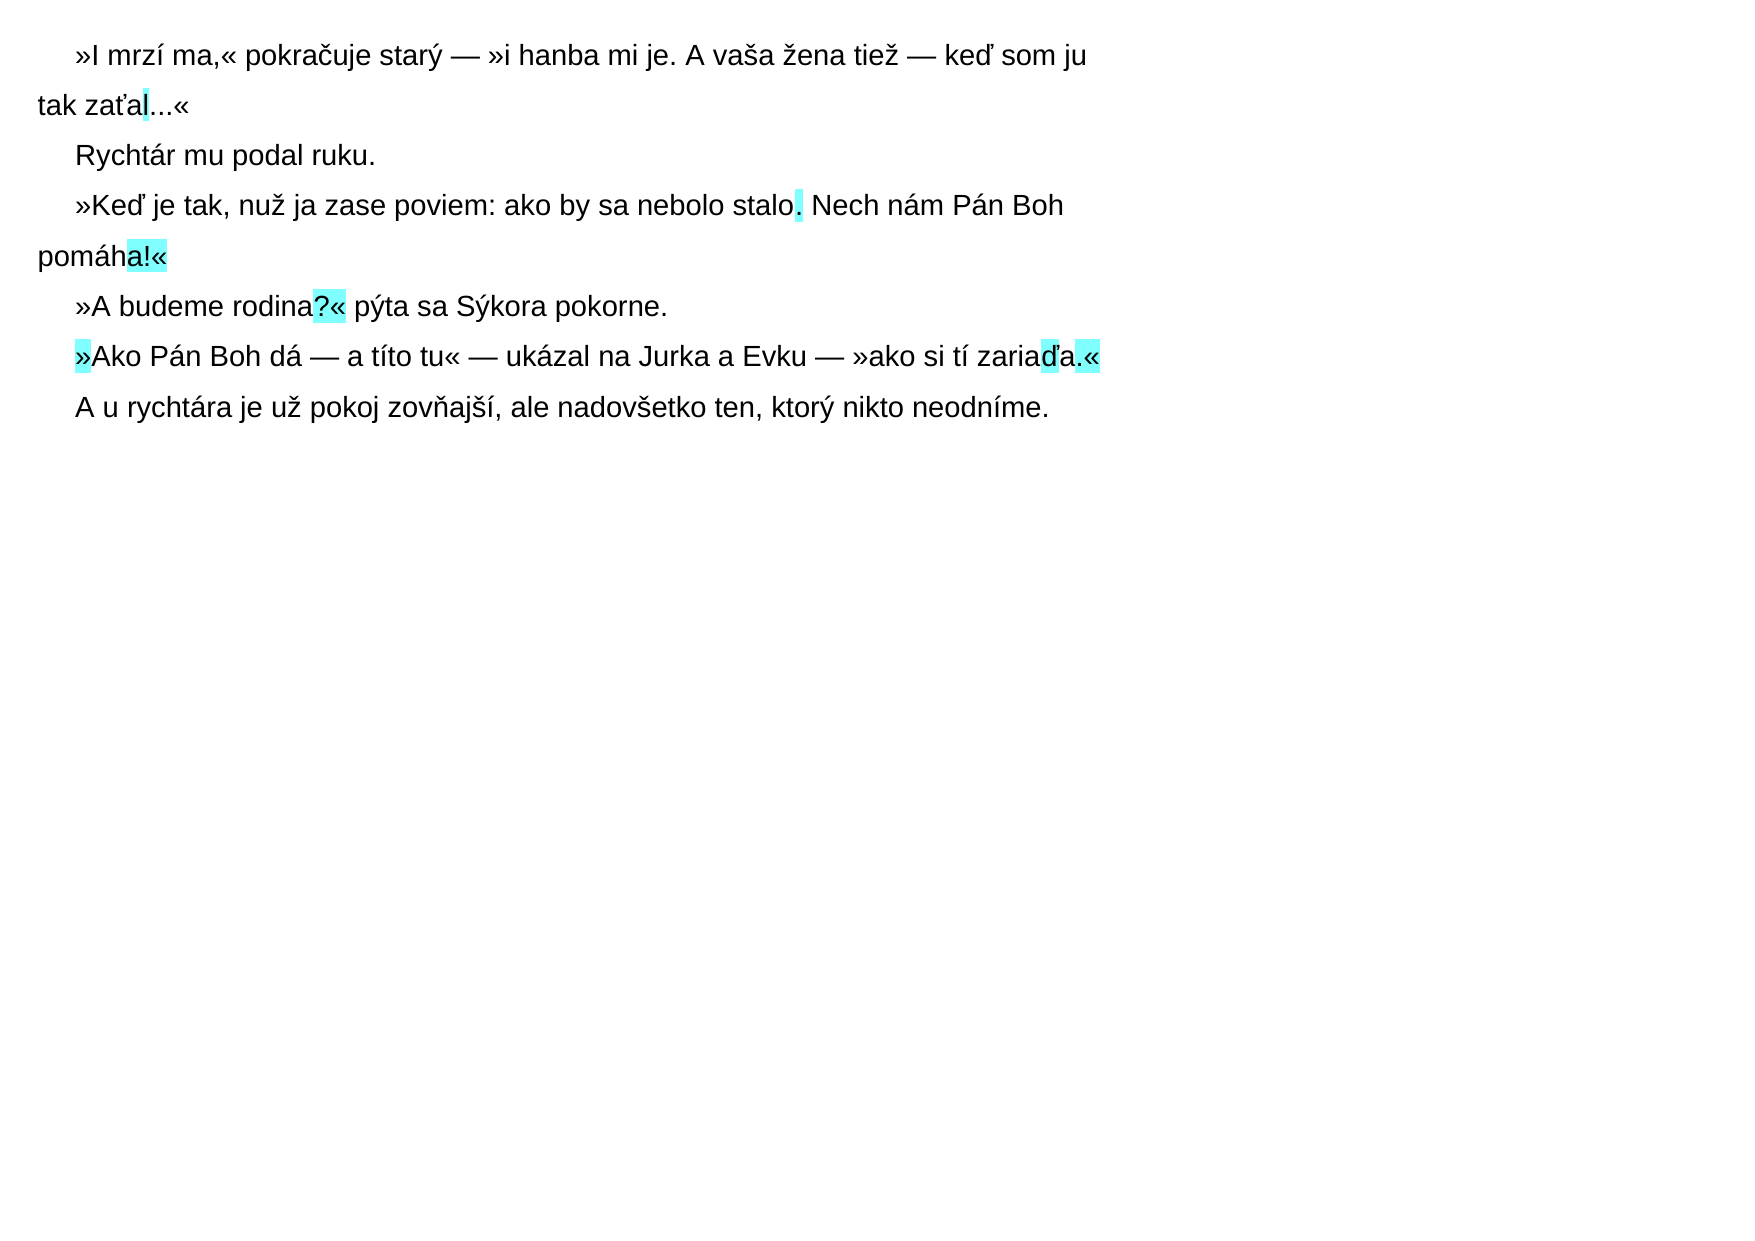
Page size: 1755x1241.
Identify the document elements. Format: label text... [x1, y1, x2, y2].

text »Keď je tak, nuž ja zase poviem: ako by sa nebolo stalo. Nech nám Pán Boh pomáha!« [37, 188, 1130, 272]
text »A budeme rodina?« pýta sa Sýkora pokorne. [37, 289, 1130, 323]
text »I mrzí ma,« pokračuje starý — »i hanba mi je. A vaša žena tiež — keď som ju tak zaťal...« [37, 37, 1130, 121]
text »Ako Pán Boh dá — a títo tu« — ukázal na Jurka a Evku — »ako si tí zariaďa.« [37, 339, 1130, 373]
text A u rychtára je už pokoj zovňajší, ale nadovšetko ten, ktorý nikto neodníme. [37, 390, 1130, 423]
text Rychtár mu podal ruku. [37, 138, 1130, 172]
